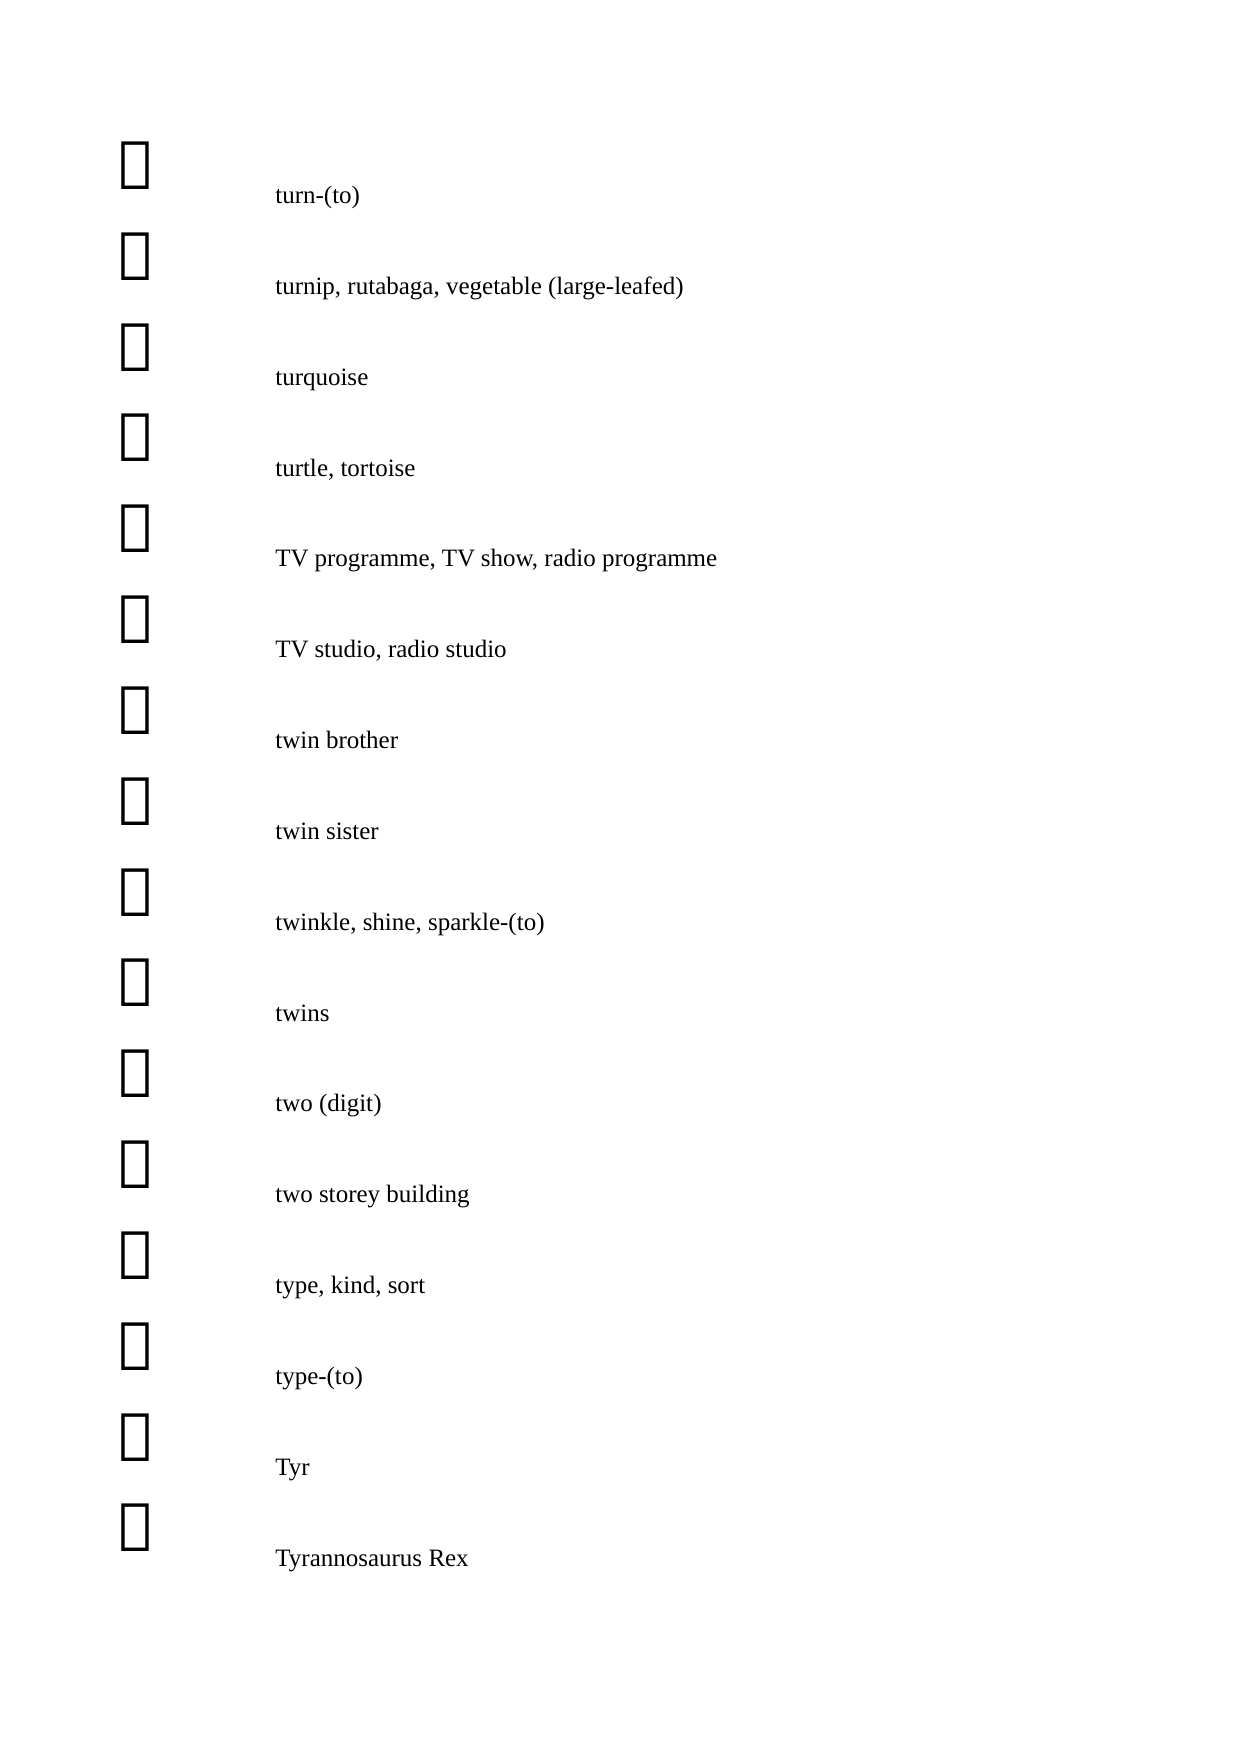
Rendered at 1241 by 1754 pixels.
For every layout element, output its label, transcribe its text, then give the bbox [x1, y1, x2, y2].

table_cell  [115, 572, 275, 663]
table_cell twin sister [275, 754, 949, 845]
table_cell two (digit) [275, 1026, 949, 1117]
table_cell  [115, 1117, 275, 1208]
table_cell  [115, 1390, 275, 1481]
table_cell  [115, 1026, 275, 1117]
table_cell  [115, 1208, 275, 1299]
table_cell Tyrannosaurus Rex [275, 1481, 949, 1571]
table_cell turquoise [275, 300, 949, 391]
table_cell  [115, 1481, 275, 1571]
table_cell  [115, 300, 275, 391]
table_cell Tyr [275, 1390, 949, 1481]
table_cell turn-(to) [275, 118, 949, 209]
table_cell  [115, 845, 275, 936]
table_cell  [115, 209, 275, 300]
table_cell type-(to) [275, 1299, 949, 1390]
table_cell  [115, 1299, 275, 1390]
table_cell  [115, 663, 275, 754]
table_cell  [115, 754, 275, 845]
table_cell twins [275, 936, 949, 1026]
table_cell  [115, 391, 275, 481]
table_cell  [115, 481, 275, 572]
table_cell two storey building [275, 1117, 949, 1208]
table_cell twin brother [275, 663, 949, 754]
table_cell turtle, tortoise [275, 391, 949, 481]
table_cell turnip, rutabaga, vegetable (large-leafed) [275, 209, 949, 300]
table_cell TV studio, radio studio [275, 572, 949, 663]
table_cell  [115, 118, 275, 209]
table_cell TV programme, TV show, radio programme [275, 481, 949, 572]
table_cell type, kind, sort [275, 1208, 949, 1299]
table_cell twinkle, shine, sparkle-(to) [275, 845, 949, 936]
table_cell  [115, 936, 275, 1026]
